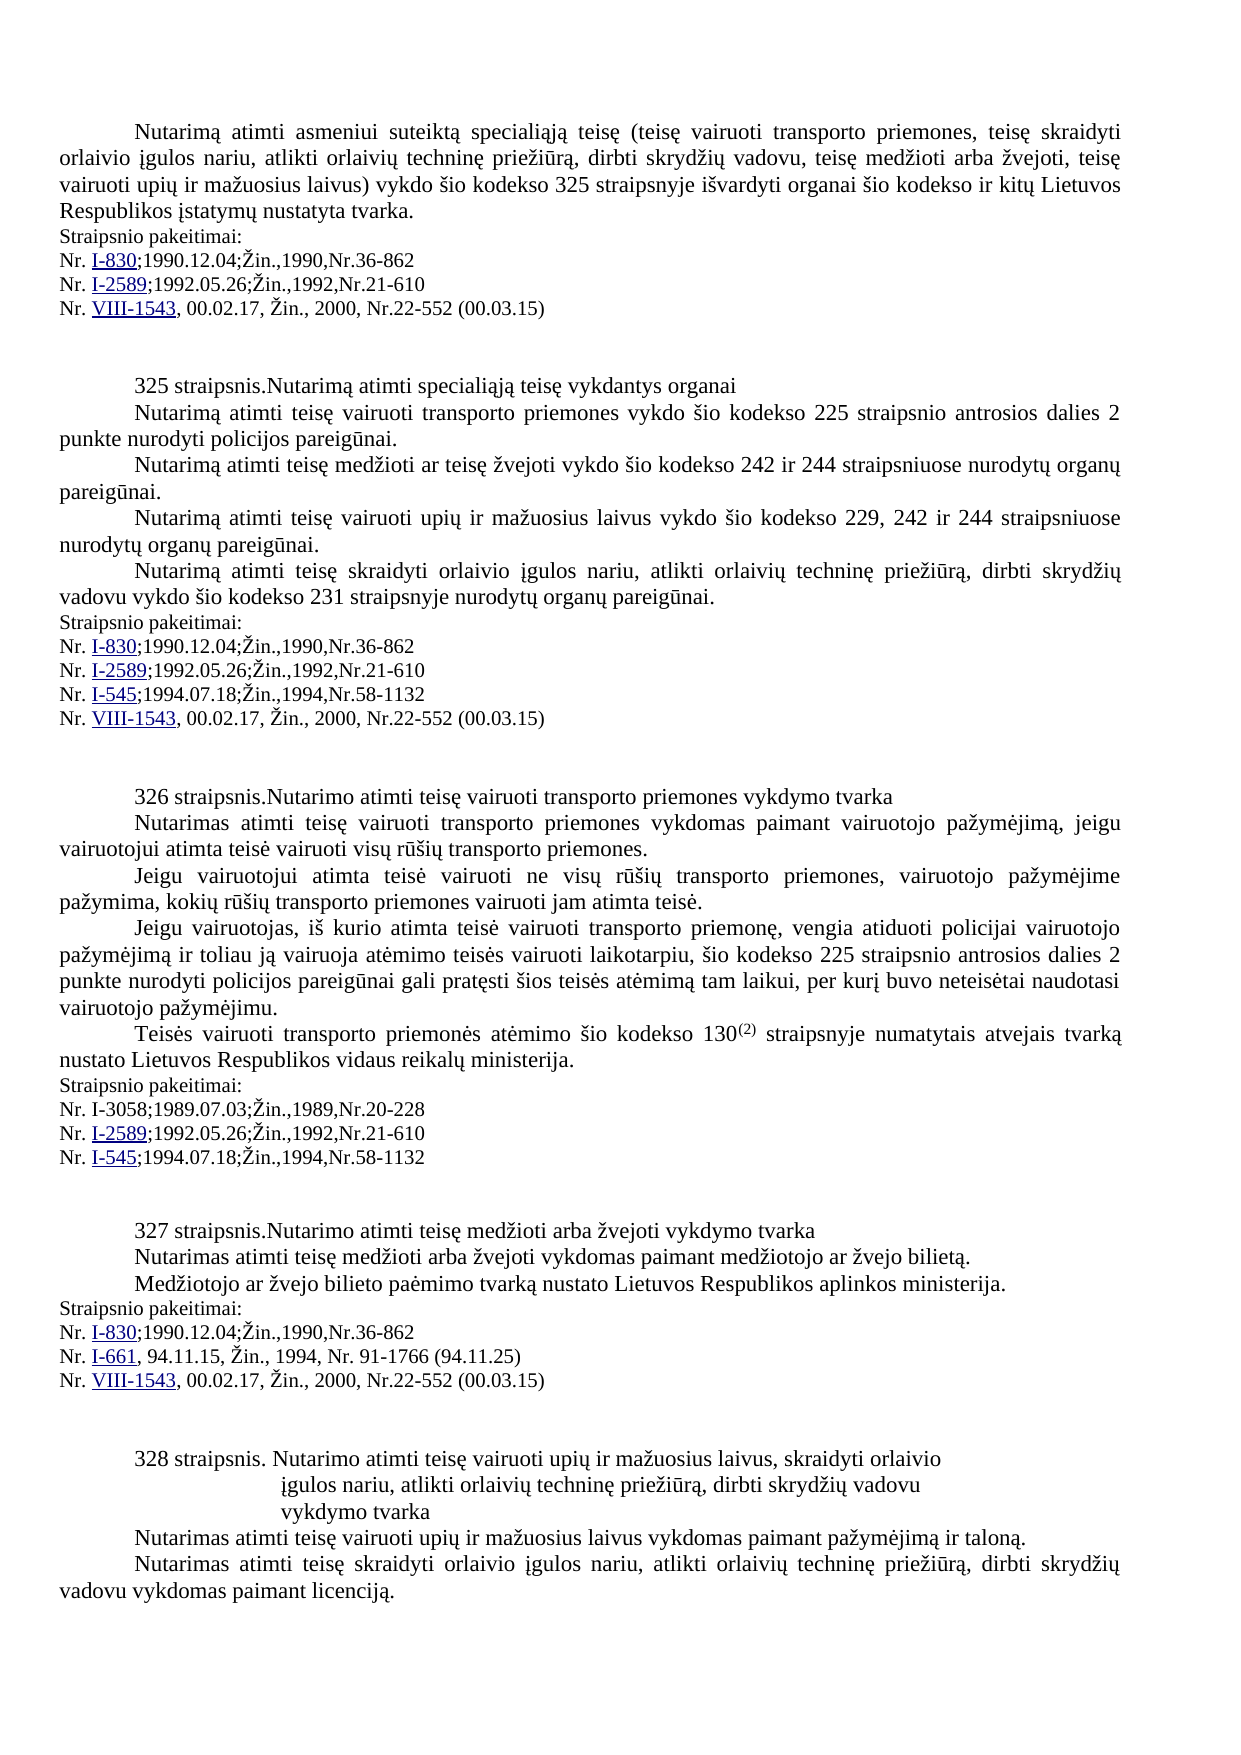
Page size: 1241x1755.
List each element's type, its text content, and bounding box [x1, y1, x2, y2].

text Nutarimą atimti teisę skraidyti orlaivio įgulos nariu, atlikti orlaivių techninę priežiūrą, dirbti skrydžių vadovu vykdo šio kodekso 231 straipsnyje nurodytų organų pareigūnai. [59, 557, 1122, 610]
text Nr. VIII-1543, 00.02.17, Žin., 2000, Nr.22-552 (00.03.15) [59, 1368, 1122, 1392]
text Nr. I-2589;1992.05.26;Žin.,1992,Nr.21-610 [59, 658, 1122, 682]
text Nutarimas atimti teisę vairuoti transporto priemones vykdomas paimant vairuotojo pažymėjimą, jeigu vairuotojui atimta teisė vairuoti visų rūšių transporto priemones. [59, 809, 1122, 862]
text Nr. I-661, 94.11.15, Žin., 1994, Nr. 91-1766 (94.11.25) [59, 1344, 1122, 1368]
text Nr. VIII-1543, 00.02.17, Žin., 2000, Nr.22-552 (00.03.15) [59, 706, 1122, 730]
text Nr. I-545;1994.07.18;Žin.,1994,Nr.58-1132 [59, 1145, 1122, 1169]
text Nr. I-3058;1989.07.03;Žin.,1989,Nr.20-228 [59, 1097, 1122, 1121]
text Medžiotojo ar žvejo bilieto paėmimo tvarką nustato Lietuvos Respublikos aplinkos ministerija. [59, 1270, 1122, 1296]
text 325 straipsnis.Nutarimą atimti specialiąją teisę vykdantys organai [59, 372, 1122, 399]
text Straipsnio pakeitimai: [59, 610, 1122, 634]
text vykdymo tvarka [281, 1498, 1122, 1524]
text Teisės vairuoti transporto priemonės atėmimo šio kodekso 130(2) straipsnyje numatytais atvejais tvarką nustato Lietuvos Respublikos vidaus reikalų ministerija. [59, 1020, 1122, 1073]
text 326 straipsnis.Nutarimo atimti teisę vairuoti transporto priemones vykdymo tvarka [59, 783, 1122, 809]
text įgulos nariu, atlikti orlaivių techninę priežiūrą, dirbti skrydžių vadovu [281, 1471, 1122, 1498]
text Nutarimas atimti teisę skraidyti orlaivio įgulos nariu, atlikti orlaivių techninę priežiūrą, dirbti skrydžių vadovu vykdomas paimant licenciją. [59, 1550, 1122, 1603]
text Nr. I-2589;1992.05.26;Žin.,1992,Nr.21-610 [59, 1121, 1122, 1145]
text Nr. I-545;1994.07.18;Žin.,1994,Nr.58-1132 [59, 682, 1122, 706]
text Nutarimą atimti teisę vairuoti transporto priemones vykdo šio kodekso 225 straipsnio antrosios dalies 2 punkte nurodyti policijos pareigūnai. [59, 399, 1122, 452]
text Nr. VIII-1543, 00.02.17, Žin., 2000, Nr.22-552 (00.03.15) [59, 296, 1122, 320]
text Nutarimą atimti teisę vairuoti upių ir mažuosius laivus vykdo šio kodekso 229, 242 ir 244 straipsniuose nurodytų organų pareigūnai. [59, 504, 1122, 557]
text Nr. I-830;1990.12.04;Žin.,1990,Nr.36-862 [59, 248, 1122, 272]
text Nr. I-2589;1992.05.26;Žin.,1992,Nr.21-610 [59, 272, 1122, 296]
text Nutarimas atimti teisę vairuoti upių ir mažuosius laivus vykdomas paimant pažymėjimą ir taloną. [59, 1524, 1122, 1550]
text Straipsnio pakeitimai: [59, 1296, 1122, 1320]
text 328 straipsnis. Nutarimo atimti teisę vairuoti upių ir mažuosius laivus, skraidyti orlaivio [134, 1445, 1122, 1471]
text Nr. I-830;1990.12.04;Žin.,1990,Nr.36-862 [59, 1320, 1122, 1344]
text Jeigu vairuotojas, iš kurio atimta teisė vairuoti transporto priemonę, vengia atiduoti policijai vairuotojo pažymėjimą ir toliau ją vairuoja atėmimo teisės vairuoti laikotarpiu, šio kodekso 225 straipsnio antrosios dalies 2 punkte nurodyti policijos pareigūnai gali pratęsti šios teisės atėmimą tam laikui, per kurį buvo neteisėtai naudotasi vairuotojo pažymėjimu. [59, 914, 1122, 1020]
text 327 straipsnis.Nutarimo atimti teisę medžioti arba žvejoti vykdymo tvarka [59, 1217, 1122, 1243]
text Nutarimą atimti teisę medžioti ar teisę žvejoti vykdo šio kodekso 242 ir 244 straipsniuose nurodytų organų pareigūnai. [59, 452, 1122, 504]
text Nutarimas atimti teisę medžioti arba žvejoti vykdomas paimant medžiotojo ar žvejo bilietą. [59, 1243, 1122, 1270]
text Straipsnio pakeitimai: [59, 1073, 1122, 1097]
text Straipsnio pakeitimai: [59, 223, 1122, 248]
text Nutarimą atimti asmeniui suteiktą specialiąją teisę (teisę vairuoti transporto priemones, teisę skraidyti orlaivio įgulos nariu, atlikti orlaivių techninę priežiūrą, dirbti skrydžių vadovu, teisę medžioti arba žvejoti, teisę vairuoti upių ir mažuosius laivus) vykdo šio kodekso 325 straipsnyje išvardyti organai šio kodekso ir kitų Lietuvos Respublikos įstatymų nustatyta tvarka. [59, 118, 1122, 223]
text Jeigu vairuotojui atimta teisė vairuoti ne visų rūšių transporto priemones, vairuotojo pažymėjime pažymima, kokių rūšių transporto priemones vairuoti jam atimta teisė. [59, 862, 1122, 914]
text Nr. I-830;1990.12.04;Žin.,1990,Nr.36-862 [59, 634, 1122, 658]
